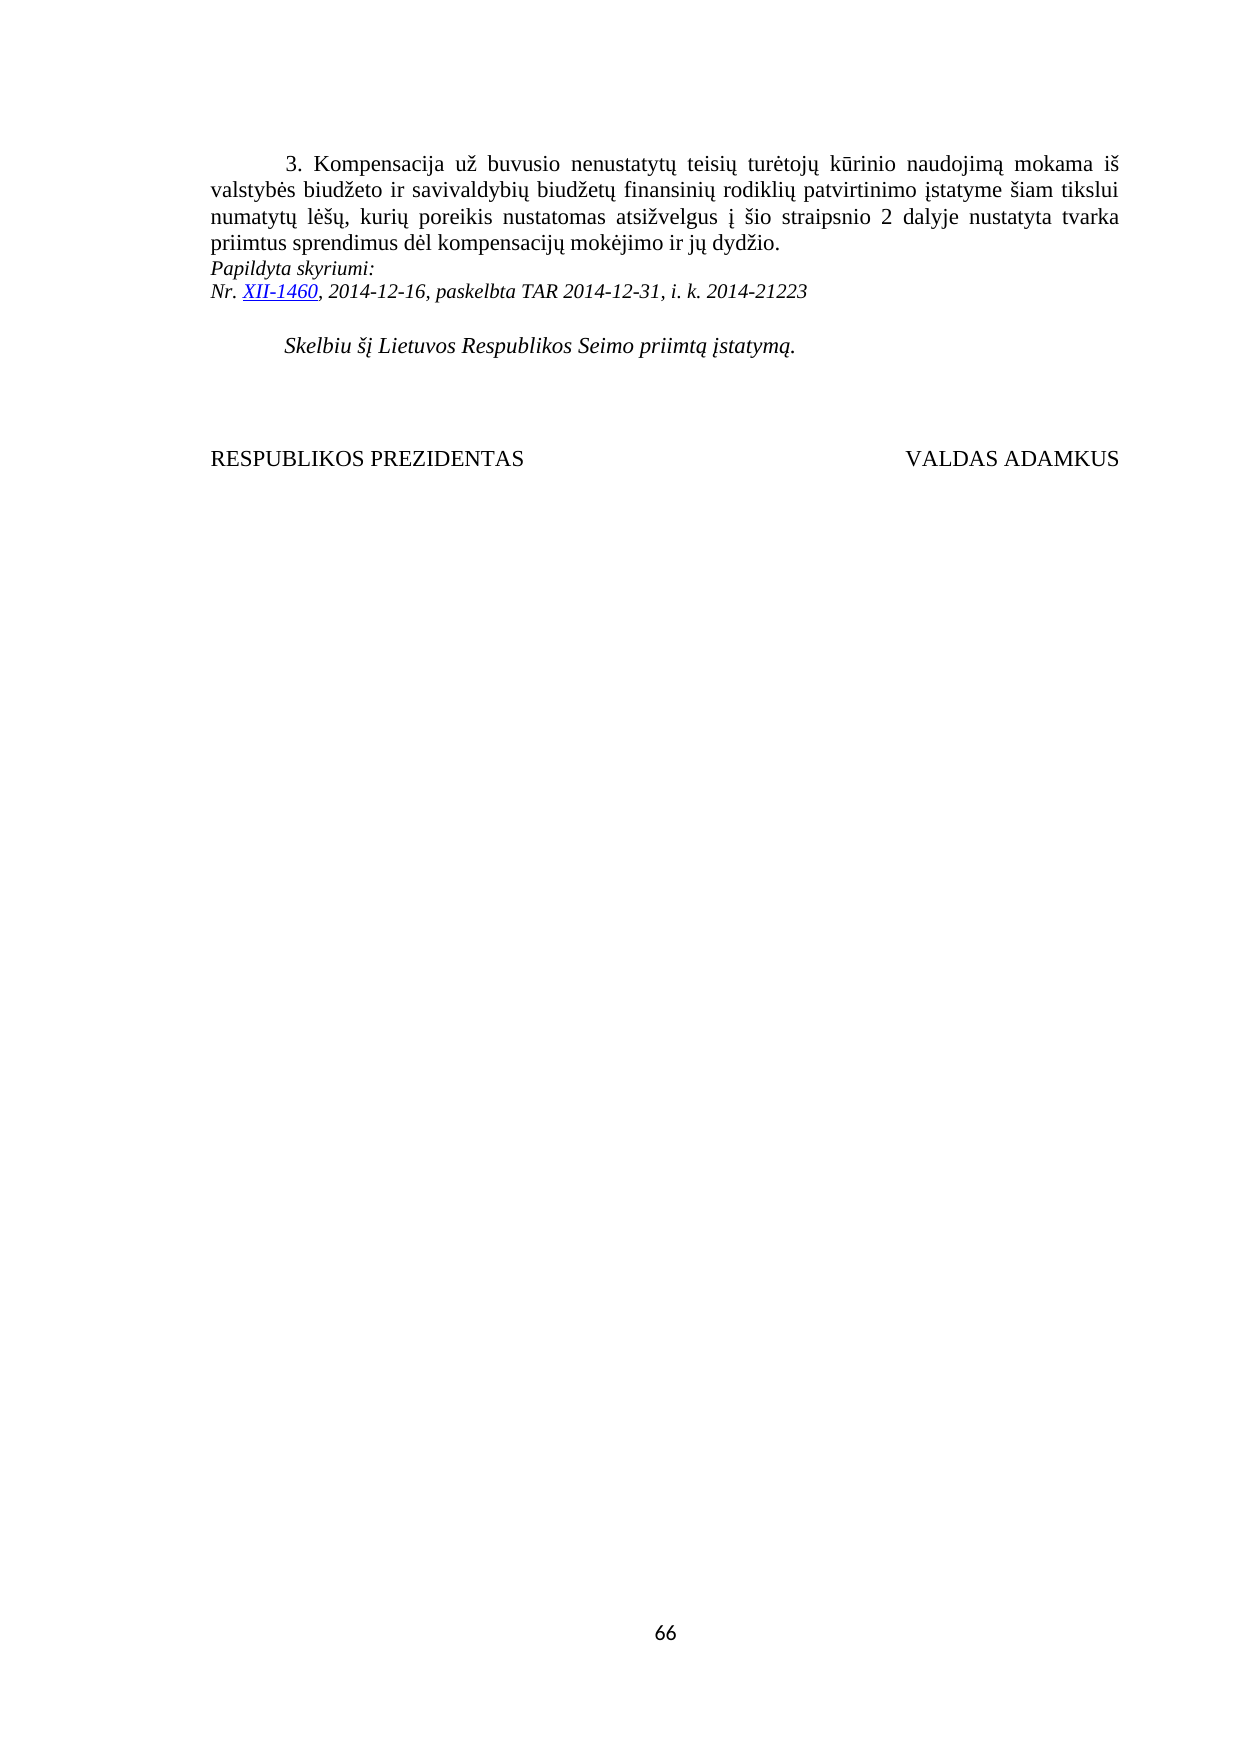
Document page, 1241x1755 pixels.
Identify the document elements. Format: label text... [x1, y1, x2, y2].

text RESPUBLIKOS PREZIDENTAS VALDAS ADAMKUS [210, 445, 1120, 471]
text Papildyta skyriumi: [210, 255, 1120, 279]
text Skelbiu šį Lietuvos Respublikos Seimo priimtą įstatymą. [210, 332, 1119, 359]
text Nr. XII-1460, 2014-12-16, paskelbta TAR 2014-12-31, i. k. 2014-21223 [210, 279, 1120, 303]
text 3. Kompensacija už buvusio nenustatytų teisių turėtojų kūrinio naudojimą mokama iš valstybės biudžeto ir savivaldybių biudžetų finansinių rodiklių patvirtinimo įstatyme šiam tikslui numatytų lėšų, kurių poreikis nustatomas atsižvelgus į šio straipsnio 2 dalyje nustatyta tvarka priimtus sprendimus dėl kompensacijų mokėjimo ir jų dydžio. [210, 150, 1120, 255]
